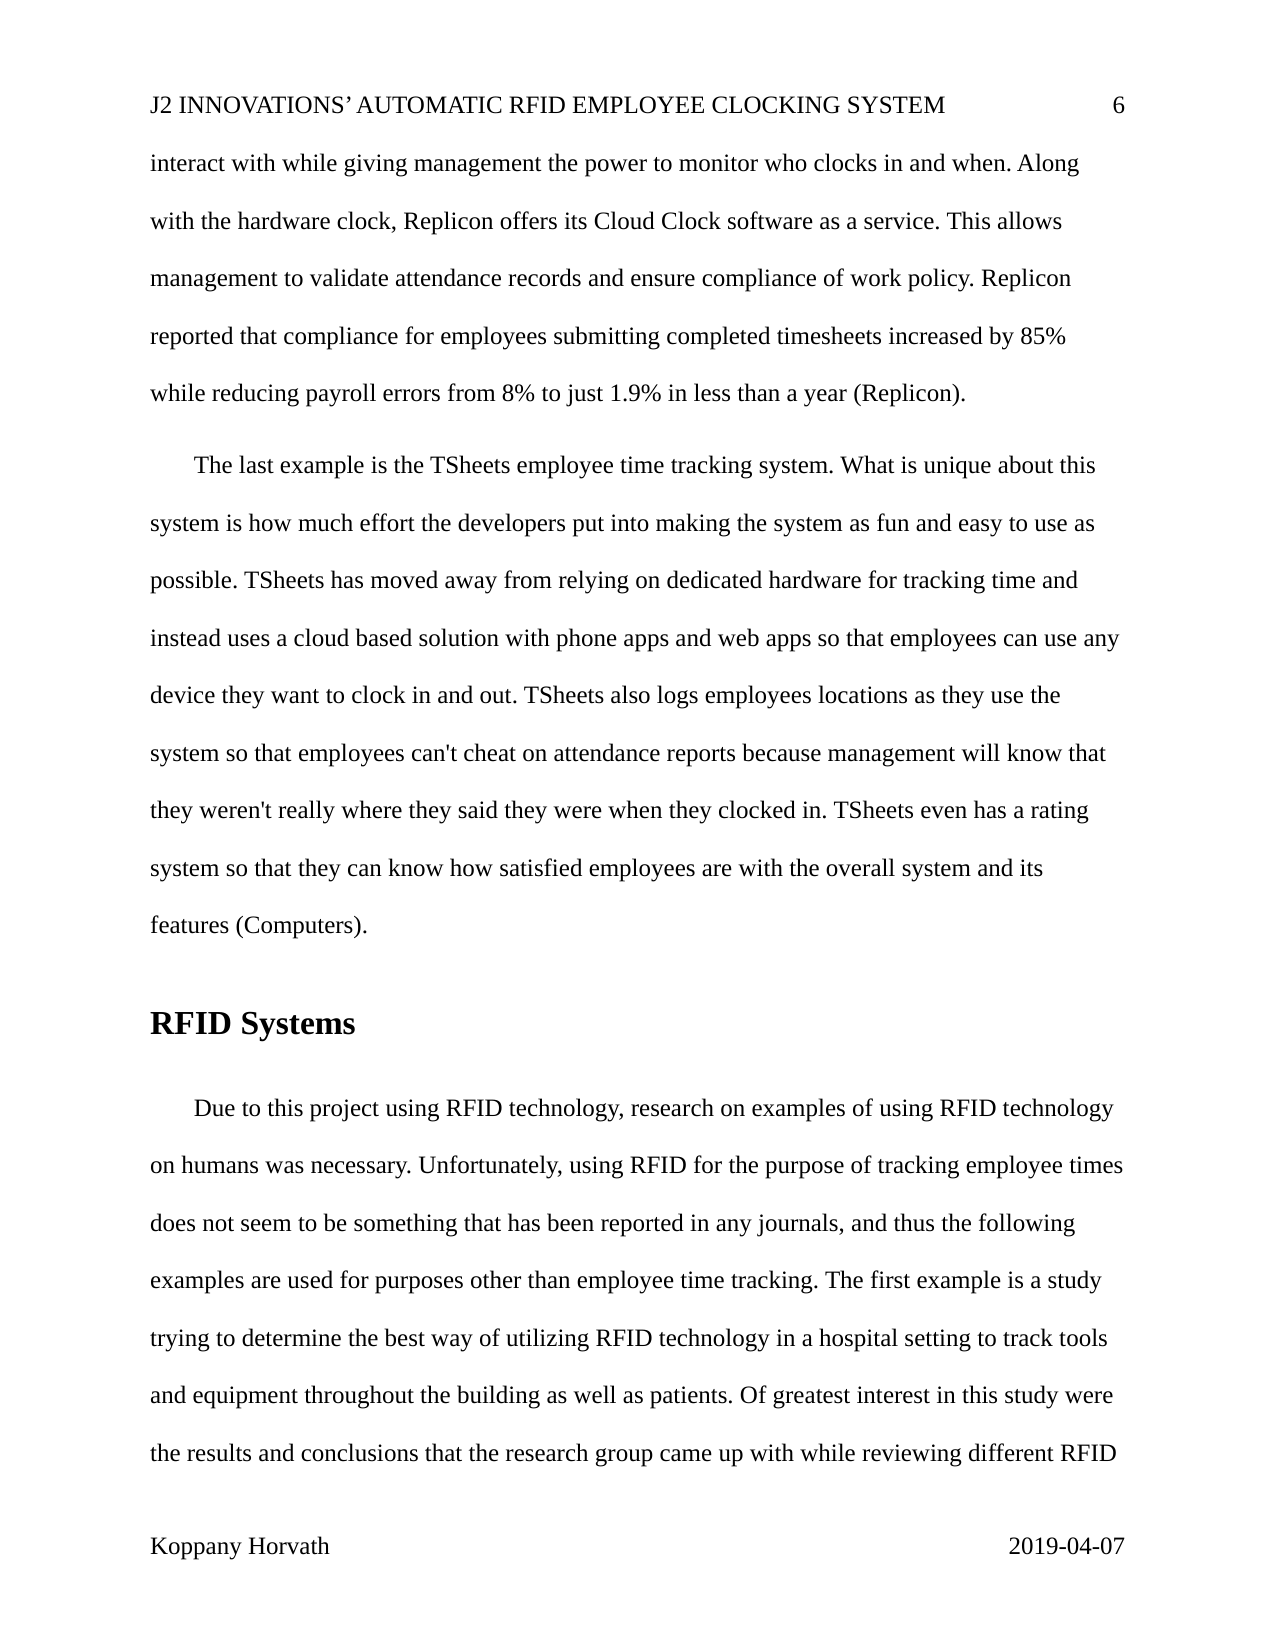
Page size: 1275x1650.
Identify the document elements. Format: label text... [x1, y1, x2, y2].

subtitle RFID Systems [150, 1003, 1125, 1042]
text Due to this project using RFID technology, research on examples of using RFID technology on humans was necessary. Unfortunately, using RFID for the purpose of tracking employee times does not seem to be something that has been reported in any journals, and thus the following examples are used for purposes other than employee time tracking. The first example is a study trying to determine the best way of utilizing RFID technology in a hospital setting to track tools and equipment throughout the building as well as patients. Of greatest interest in this study were the results and conclusions that the research group came up with while reviewing different RFID [150, 1093, 1125, 1467]
text The last example is the TSheets employee time tracking system. What is unique about this system is how much effort the developers put into making the system as fun and easy to use as possible. TSheets has moved away from relying on dedicated hardware for tracking time and instead uses a cloud based solution with phone apps and web apps so that employees can use any device they want to clock in and out. TSheets also logs employees locations as they use the system so that employees can't cheat on attendance reports because management will know that they weren't really where they said they were when they clocked in. TSheets even has a rating system so that they can know how satisfied employees are with the overall system and its features (Computers). [150, 450, 1125, 939]
text interact with while giving management the power to monitor who clocks in and when. Along with the hardware clock, Replicon offers its Cloud Clock software as a service. This allows management to validate attendance records and ensure compliance of work policy. Replicon reported that compliance for employees submitting completed timesheets increased by 85% while reducing payroll errors from 8% to just 1.9% in less than a year (Replicon). [150, 148, 1125, 407]
